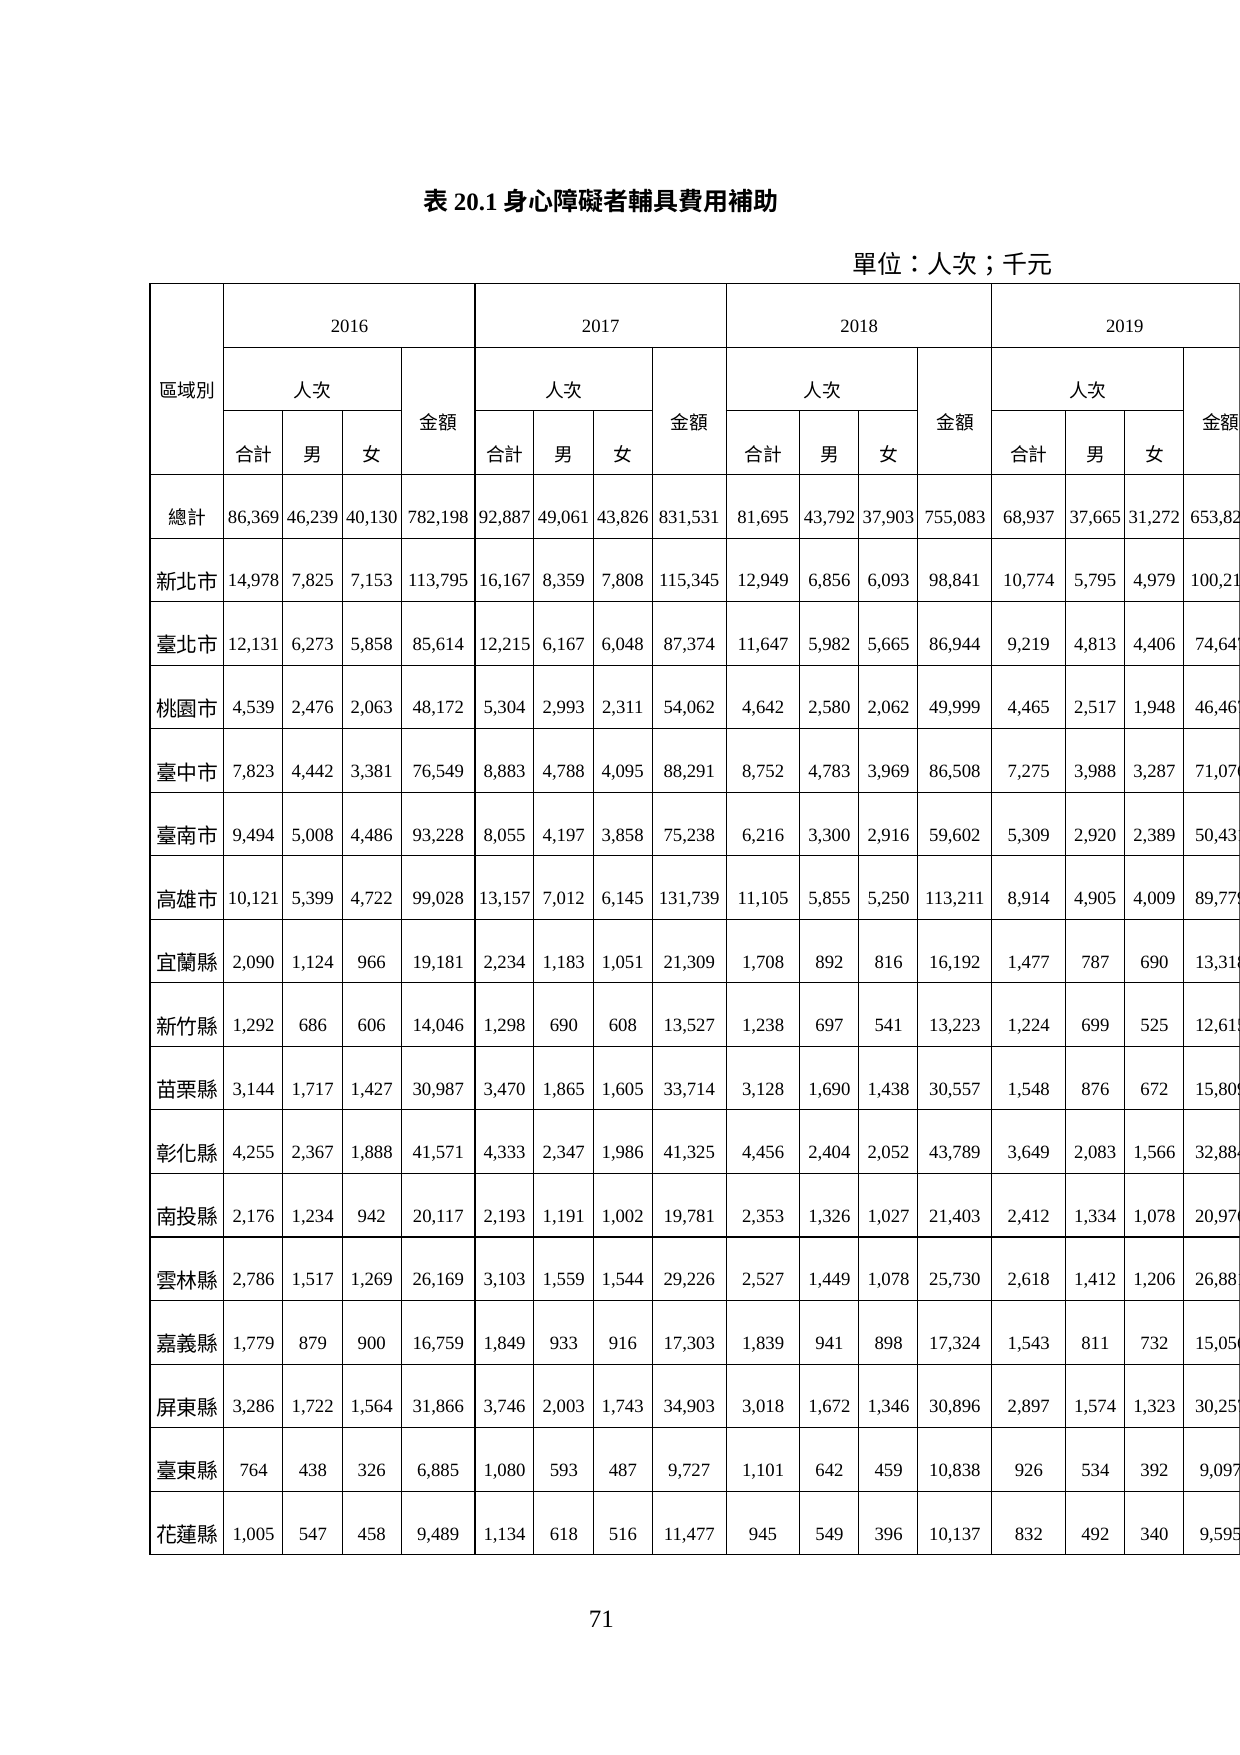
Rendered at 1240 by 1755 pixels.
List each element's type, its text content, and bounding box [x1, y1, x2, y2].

table_cell 12,949 [727, 539, 799, 601]
table_cell 人次 [224, 348, 401, 410]
table_cell 31,272 [1125, 475, 1183, 537]
table_cell 嘉義縣 [151, 1301, 223, 1363]
table_cell 672 [1125, 1047, 1183, 1109]
table_cell 4,442 [283, 729, 342, 792]
table_cell 41,325 [653, 1110, 726, 1173]
table_cell 2,412 [992, 1174, 1065, 1236]
table_cell 4,095 [594, 729, 652, 792]
table_cell 9,595 [1184, 1492, 1239, 1554]
table_cell 86,369 [224, 475, 282, 537]
table_cell 1,269 [343, 1238, 401, 1300]
table_cell 4,722 [343, 856, 401, 919]
table_cell 臺東縣 [151, 1428, 223, 1491]
table_cell 13,318 [1184, 920, 1239, 982]
table_cell 340 [1125, 1492, 1183, 1554]
table_cell 30,257 [1184, 1365, 1239, 1427]
table_cell 30,557 [918, 1047, 991, 1109]
table_cell 4,788 [534, 729, 593, 792]
table_cell 4,486 [343, 793, 401, 855]
table_cell 1,708 [727, 920, 799, 982]
table_cell 81,695 [727, 475, 799, 537]
table_cell 總計 [151, 475, 223, 537]
table_cell 13,527 [653, 983, 726, 1046]
table_cell 21,309 [653, 920, 726, 982]
table_cell 11,105 [727, 856, 799, 919]
table_cell 2,993 [534, 666, 593, 728]
table_cell 16,167 [476, 539, 533, 601]
table_cell 合計 [224, 411, 282, 474]
table_cell 1,566 [1125, 1110, 1183, 1173]
table_cell 8,883 [476, 729, 533, 792]
table_cell 16,192 [918, 920, 991, 982]
table_cell 492 [1066, 1492, 1124, 1554]
table_cell 2,580 [800, 666, 858, 728]
table_cell 2,052 [859, 1110, 917, 1173]
table_cell 7,823 [224, 729, 282, 792]
table_cell 547 [283, 1492, 342, 1554]
table_cell 618 [534, 1492, 593, 1554]
table_cell 臺中市 [151, 729, 223, 792]
table_cell 合計 [992, 411, 1065, 474]
table_cell 女 [594, 411, 652, 474]
table_cell 14,046 [402, 983, 474, 1046]
table_cell 3,103 [476, 1238, 533, 1300]
table_cell 7,012 [534, 856, 593, 919]
table_cell 4,406 [1125, 602, 1183, 664]
table_cell 690 [534, 983, 593, 1046]
table_header 2016 [224, 284, 474, 347]
table_cell 1,672 [800, 1365, 858, 1427]
table_cell 8,914 [992, 856, 1065, 919]
table_cell 876 [1066, 1047, 1124, 1109]
table_cell 3,746 [476, 1365, 533, 1427]
table_cell 941 [800, 1301, 858, 1363]
table_cell 1,412 [1066, 1238, 1124, 1300]
table_cell 5,399 [283, 856, 342, 919]
table_cell 9,097 [1184, 1428, 1239, 1491]
table_cell 9,219 [992, 602, 1065, 664]
table_cell 4,465 [992, 666, 1065, 728]
table_cell 宜蘭縣 [151, 920, 223, 982]
table_cell 4,009 [1125, 856, 1183, 919]
table_cell 87,374 [653, 602, 726, 664]
table_header 區域別 [151, 284, 223, 474]
table_cell 816 [859, 920, 917, 982]
table_cell 1,334 [1066, 1174, 1124, 1236]
table_cell 6,273 [283, 602, 342, 664]
table_cell 9,727 [653, 1428, 726, 1491]
table_cell 1,326 [800, 1174, 858, 1236]
table_cell 1,574 [1066, 1365, 1124, 1427]
table_cell 5,855 [800, 856, 858, 919]
table_cell 787 [1066, 920, 1124, 982]
table_cell 1,605 [594, 1047, 652, 1109]
table_cell 8,359 [534, 539, 593, 601]
table_cell 2,003 [534, 1365, 593, 1427]
table_cell 2,062 [859, 666, 917, 728]
table_cell 19,181 [402, 920, 474, 982]
table_header 2017 [476, 284, 726, 347]
table_cell 3,286 [224, 1365, 282, 1427]
table_cell 合計 [476, 411, 533, 474]
table_cell 1,743 [594, 1365, 652, 1427]
table_cell 2,786 [224, 1238, 282, 1300]
table_cell 1,224 [992, 983, 1065, 1046]
table_cell 92,887 [476, 475, 533, 537]
table_cell 50,431 [1184, 793, 1239, 855]
table_cell 新竹縣 [151, 983, 223, 1046]
table_cell 7,275 [992, 729, 1065, 792]
table_cell 5,304 [476, 666, 533, 728]
table_cell 6,216 [727, 793, 799, 855]
table_cell 606 [343, 983, 401, 1046]
table_cell 33,714 [653, 1047, 726, 1109]
table_cell 459 [859, 1428, 917, 1491]
table_cell 桃園市 [151, 666, 223, 728]
table_cell 女 [1125, 411, 1183, 474]
table_cell 86,508 [918, 729, 991, 792]
table_cell 4,642 [727, 666, 799, 728]
table_cell 46,239 [283, 475, 342, 537]
table_cell 25,730 [918, 1238, 991, 1300]
table_cell 898 [859, 1301, 917, 1363]
table_cell 12,131 [224, 602, 282, 664]
table_cell 41,571 [402, 1110, 474, 1173]
table_cell 3,858 [594, 793, 652, 855]
table_cell 699 [1066, 983, 1124, 1046]
table_cell 女 [859, 411, 917, 474]
table_cell 487 [594, 1428, 652, 1491]
table_cell 雲林縣 [151, 1238, 223, 1300]
table_cell 1,298 [476, 983, 533, 1046]
table_cell 892 [800, 920, 858, 982]
table_cell 1,477 [992, 920, 1065, 982]
table_cell 10,774 [992, 539, 1065, 601]
table_cell 3,381 [343, 729, 401, 792]
table_cell 93,228 [402, 793, 474, 855]
table_cell 2,916 [859, 793, 917, 855]
table_cell 屏東縣 [151, 1365, 223, 1427]
table_cell 26,169 [402, 1238, 474, 1300]
table_cell 5,982 [800, 602, 858, 664]
table_cell 99,028 [402, 856, 474, 919]
table_cell 4,783 [800, 729, 858, 792]
table_cell 人次 [727, 348, 917, 410]
table_cell 43,789 [918, 1110, 991, 1173]
table_cell 1,849 [476, 1301, 533, 1363]
table_cell 2,090 [224, 920, 282, 982]
table_cell 合計 [727, 411, 799, 474]
table_cell 女 [343, 411, 401, 474]
table_cell 75,238 [653, 793, 726, 855]
table_cell 6,167 [534, 602, 593, 664]
table_cell 30,987 [402, 1047, 474, 1109]
table_cell 金額 [1184, 348, 1239, 474]
table_cell 2,193 [476, 1174, 533, 1236]
table_cell 2,618 [992, 1238, 1065, 1300]
table_cell 37,665 [1066, 475, 1124, 537]
table_cell 4,255 [224, 1110, 282, 1173]
table_cell 48,172 [402, 666, 474, 728]
table_cell 2,234 [476, 920, 533, 982]
table_cell 549 [800, 1492, 858, 1554]
table_cell 3,300 [800, 793, 858, 855]
table_cell 2,527 [727, 1238, 799, 1300]
table_cell 1,078 [1125, 1174, 1183, 1236]
table_cell 3,988 [1066, 729, 1124, 792]
table_cell 2,347 [534, 1110, 593, 1173]
table_cell 11,477 [653, 1492, 726, 1554]
table_cell 2,311 [594, 666, 652, 728]
table_cell 59,602 [918, 793, 991, 855]
table_cell 1,051 [594, 920, 652, 982]
table_cell 1,559 [534, 1238, 593, 1300]
table_cell 6,093 [859, 539, 917, 601]
table_cell 4,539 [224, 666, 282, 728]
table_cell 1,543 [992, 1301, 1065, 1363]
table_cell 76,549 [402, 729, 474, 792]
table_cell 17,303 [653, 1301, 726, 1363]
table_cell 臺南市 [151, 793, 223, 855]
table_cell 1,722 [283, 1365, 342, 1427]
subtitle 表20.1 身心障礙者輔具費用補助 [150, 158, 1052, 221]
table_cell 16,759 [402, 1301, 474, 1363]
table_cell 40,130 [343, 475, 401, 537]
table_cell 19,781 [653, 1174, 726, 1236]
table_cell 1,234 [283, 1174, 342, 1236]
table_cell 1,323 [1125, 1365, 1183, 1427]
table_cell 1,517 [283, 1238, 342, 1300]
table_cell 831,531 [653, 475, 726, 537]
table_cell 1,888 [343, 1110, 401, 1173]
table_cell 10,137 [918, 1492, 991, 1554]
table_cell 20,976 [1184, 1174, 1239, 1236]
table_cell 764 [224, 1428, 282, 1491]
table_cell 49,061 [534, 475, 593, 537]
table_cell 5,309 [992, 793, 1065, 855]
table_cell 彰化縣 [151, 1110, 223, 1173]
table_cell 85,614 [402, 602, 474, 664]
table_cell 17,324 [918, 1301, 991, 1363]
table_cell 832 [992, 1492, 1065, 1554]
table_cell 942 [343, 1174, 401, 1236]
table_cell 4,197 [534, 793, 593, 855]
table_cell 金額 [653, 348, 726, 474]
table_cell 113,795 [402, 539, 474, 601]
table_cell 1,427 [343, 1047, 401, 1109]
table_header 2018 [727, 284, 991, 347]
table_cell 2,389 [1125, 793, 1183, 855]
table_cell 458 [343, 1492, 401, 1554]
table_cell 900 [343, 1301, 401, 1363]
table_cell 15,056 [1184, 1301, 1239, 1363]
table_cell 1,080 [476, 1428, 533, 1491]
table_cell 10,121 [224, 856, 282, 919]
table_cell 113,211 [918, 856, 991, 919]
table_cell 49,999 [918, 666, 991, 728]
table_cell 男 [534, 411, 593, 474]
table_cell 13,223 [918, 983, 991, 1046]
table_cell 15,809 [1184, 1047, 1239, 1109]
table_cell 1,717 [283, 1047, 342, 1109]
table_cell 5,858 [343, 602, 401, 664]
table_cell 男 [1066, 411, 1124, 474]
table_cell 8,752 [727, 729, 799, 792]
table_cell 1,191 [534, 1174, 593, 1236]
table_cell 6,885 [402, 1428, 474, 1491]
table_cell 1,292 [224, 983, 282, 1046]
table_cell 臺北市 [151, 602, 223, 664]
table_cell 1,449 [800, 1238, 858, 1300]
table_cell 6,145 [594, 856, 652, 919]
table_cell 5,250 [859, 856, 917, 919]
table_cell 29,226 [653, 1238, 726, 1300]
table_cell 1,438 [859, 1047, 917, 1109]
table_cell 6,048 [594, 602, 652, 664]
table_cell 86,944 [918, 602, 991, 664]
table_cell 1,078 [859, 1238, 917, 1300]
table_cell 100,218 [1184, 539, 1239, 601]
table_cell 3,144 [224, 1047, 282, 1109]
table_cell 金額 [402, 348, 474, 474]
table_cell 1,101 [727, 1428, 799, 1491]
table_cell 3,128 [727, 1047, 799, 1109]
table_cell 516 [594, 1492, 652, 1554]
table_cell 1,183 [534, 920, 593, 982]
table_cell 3,470 [476, 1047, 533, 1109]
table_cell 32,884 [1184, 1110, 1239, 1173]
table_cell 782,198 [402, 475, 474, 537]
table_cell 43,826 [594, 475, 652, 537]
table_cell 1,865 [534, 1047, 593, 1109]
table_cell 20,117 [402, 1174, 474, 1236]
table_cell 1,548 [992, 1047, 1065, 1109]
table_cell 933 [534, 1301, 593, 1363]
table_cell 3,287 [1125, 729, 1183, 792]
table_cell 1,134 [476, 1492, 533, 1554]
table_cell 686 [283, 983, 342, 1046]
table_cell 5,008 [283, 793, 342, 855]
table_cell 54,062 [653, 666, 726, 728]
table_cell 13,157 [476, 856, 533, 919]
table_cell 4,979 [1125, 539, 1183, 601]
table_cell 68,937 [992, 475, 1065, 537]
table_cell 7,808 [594, 539, 652, 601]
table_cell 12,215 [476, 602, 533, 664]
table_cell 1,124 [283, 920, 342, 982]
table_cell 534 [1066, 1428, 1124, 1491]
table_cell 1,986 [594, 1110, 652, 1173]
table_cell 1,839 [727, 1301, 799, 1363]
table_cell 5,795 [1066, 539, 1124, 601]
table_cell 1,002 [594, 1174, 652, 1236]
table_cell 37,903 [859, 475, 917, 537]
table_cell 30,896 [918, 1365, 991, 1427]
table_cell 392 [1125, 1428, 1183, 1491]
table_cell 608 [594, 983, 652, 1046]
table_cell 690 [1125, 920, 1183, 982]
table_cell 2,367 [283, 1110, 342, 1173]
table_cell 1,564 [343, 1365, 401, 1427]
table_cell 1,238 [727, 983, 799, 1046]
table_cell 8,055 [476, 793, 533, 855]
table_cell 438 [283, 1428, 342, 1491]
table_cell 43,792 [800, 475, 858, 537]
table_cell 2,353 [727, 1174, 799, 1236]
table_cell 人次 [476, 348, 652, 410]
table_cell 高雄市 [151, 856, 223, 919]
table_cell 6,856 [800, 539, 858, 601]
table_cell 879 [283, 1301, 342, 1363]
table_cell 593 [534, 1428, 593, 1491]
table_cell 人次 [992, 348, 1183, 410]
table_cell 396 [859, 1492, 917, 1554]
table_cell 755,083 [918, 475, 991, 537]
table_cell 2,517 [1066, 666, 1124, 728]
table_cell 11,647 [727, 602, 799, 664]
table_cell 1,005 [224, 1492, 282, 1554]
table_cell 2,920 [1066, 793, 1124, 855]
table_cell 4,813 [1066, 602, 1124, 664]
table_cell 71,076 [1184, 729, 1239, 792]
table_cell 新北市 [151, 539, 223, 601]
table_cell 男 [283, 411, 342, 474]
table_cell 31,866 [402, 1365, 474, 1427]
table_cell 14,978 [224, 539, 282, 601]
table_cell 642 [800, 1428, 858, 1491]
table_cell 2,083 [1066, 1110, 1124, 1173]
table_cell 10,838 [918, 1428, 991, 1491]
table_cell 1,544 [594, 1238, 652, 1300]
table_cell 9,494 [224, 793, 282, 855]
table_cell 4,333 [476, 1110, 533, 1173]
table_cell 3,649 [992, 1110, 1065, 1173]
table_cell 男 [800, 411, 858, 474]
table_cell 74,647 [1184, 602, 1239, 664]
table_cell 945 [727, 1492, 799, 1554]
table_cell 3,018 [727, 1365, 799, 1427]
table_cell 966 [343, 920, 401, 982]
table_cell 2,404 [800, 1110, 858, 1173]
table_cell 南投縣 [151, 1174, 223, 1236]
table_cell 1,206 [1125, 1238, 1183, 1300]
table_cell 2,897 [992, 1365, 1065, 1427]
table_cell 697 [800, 983, 858, 1046]
table_cell 花蓮縣 [151, 1492, 223, 1554]
text 單位：人次；千元 [150, 221, 1052, 283]
table_cell 131,739 [653, 856, 726, 919]
table_cell 926 [992, 1428, 1065, 1491]
table_header 2019 [992, 284, 1239, 347]
table_cell 2,063 [343, 666, 401, 728]
table_cell 2,176 [224, 1174, 282, 1236]
table_cell 88,291 [653, 729, 726, 792]
table_cell 1,346 [859, 1365, 917, 1427]
table_cell 34,903 [653, 1365, 726, 1427]
table_cell 1,690 [800, 1047, 858, 1109]
table_cell 1,948 [1125, 666, 1183, 728]
table_cell 326 [343, 1428, 401, 1491]
table_cell 811 [1066, 1301, 1124, 1363]
table_cell 541 [859, 983, 917, 1046]
table_cell 4,905 [1066, 856, 1124, 919]
table_cell 916 [594, 1301, 652, 1363]
table_cell 89,779 [1184, 856, 1239, 919]
table_cell 732 [1125, 1301, 1183, 1363]
table_cell 9,489 [402, 1492, 474, 1554]
table_cell 苗栗縣 [151, 1047, 223, 1109]
table_cell 653,820 [1184, 475, 1239, 537]
table_cell 5,665 [859, 602, 917, 664]
table_cell 7,825 [283, 539, 342, 601]
table_cell 1,027 [859, 1174, 917, 1236]
table_cell 1,779 [224, 1301, 282, 1363]
table_cell 3,969 [859, 729, 917, 792]
table_cell 525 [1125, 983, 1183, 1046]
table_cell 21,403 [918, 1174, 991, 1236]
table_cell 金額 [918, 348, 991, 474]
table_cell 7,153 [343, 539, 401, 601]
table_cell 115,345 [653, 539, 726, 601]
table_cell 46,467 [1184, 666, 1239, 728]
table_cell 4,456 [727, 1110, 799, 1173]
table_cell 12,615 [1184, 983, 1239, 1046]
table_cell 98,841 [918, 539, 991, 601]
table_cell 2,476 [283, 666, 342, 728]
table_cell 26,881 [1184, 1238, 1239, 1300]
